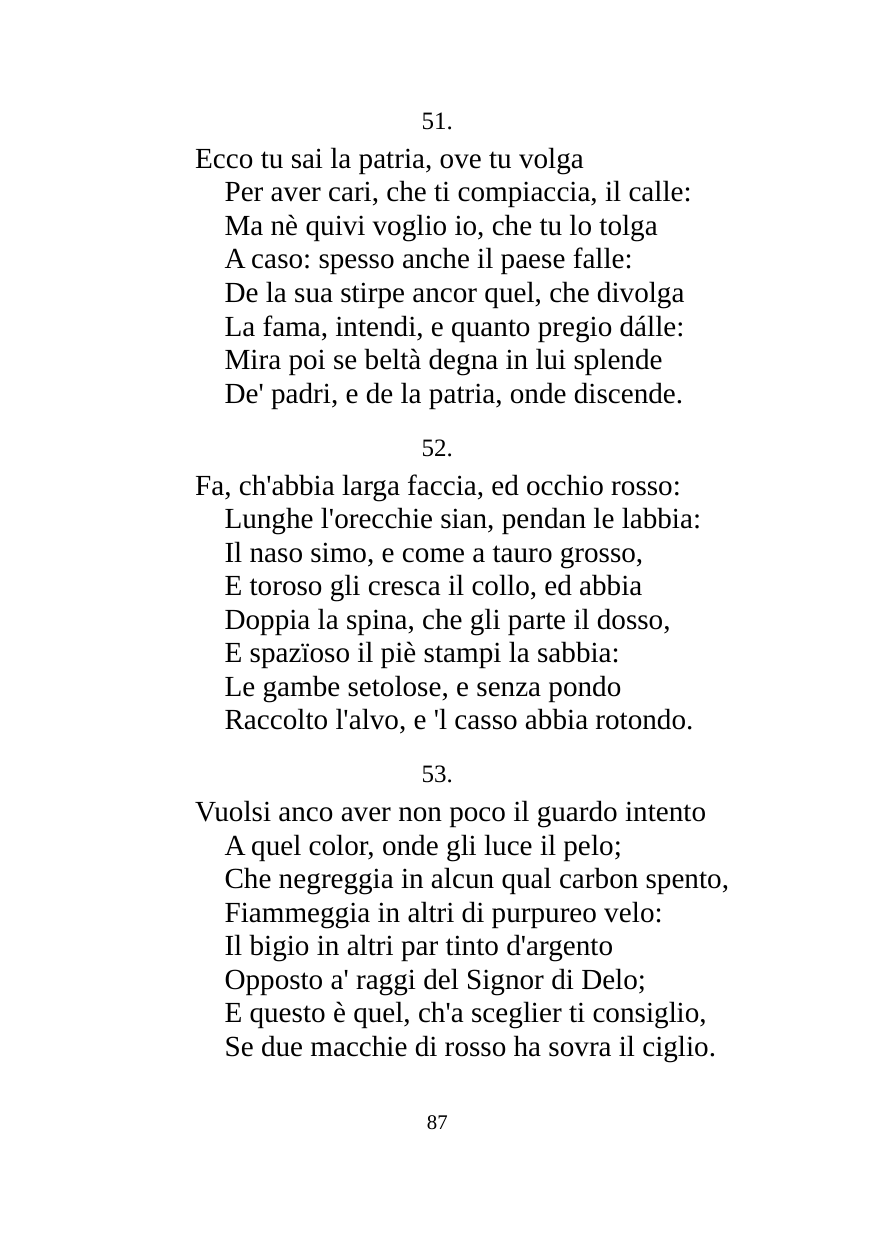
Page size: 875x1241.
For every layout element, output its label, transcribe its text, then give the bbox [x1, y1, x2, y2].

text Fa, ch'abbia larga faccia, ed occhio rosso: [195, 468, 768, 501]
text 51. [106, 106, 768, 135]
text De la sua stirpe ancor quel, che divolga [224, 275, 768, 309]
text Ecco tu sai la patria, ove tu volga [195, 141, 768, 174]
text Il naso simo, e come a tauro grosso, [224, 535, 768, 568]
text Doppia la spina, che gli parte il dosso, [224, 602, 768, 635]
text Ma nè quivi voglio io, che tu lo tolga [224, 208, 768, 242]
text Il bigio in altri par tinto d'argento [224, 928, 768, 962]
text A caso: spesso anche il paese falle: [224, 242, 768, 275]
text Vuolsi anco aver non poco il guardo intento [195, 794, 768, 828]
text Raccolto l'alvo, e 'l casso abbia rotondo. [224, 702, 768, 736]
text Le gambe setolose, e senza pondo [224, 669, 768, 702]
text Se due macchie di rosso ha sovra il ciglio. [224, 1029, 768, 1063]
text E toroso gli cresca il collo, ed abbia [224, 568, 768, 602]
text 52. [106, 433, 768, 462]
text Lunghe l'orecchie sian, pendan le labbia: [224, 501, 768, 535]
text Per aver cari, che ti compiaccia, il calle: [224, 174, 768, 208]
text Che negreggia in alcun qual carbon spento, [224, 861, 768, 895]
text Mira poi se beltà degna in lui splende [224, 342, 768, 376]
text De' padri, e de la patria, onde discende. [224, 376, 768, 409]
text La fama, intendi, e quanto pregio dálle: [224, 309, 768, 342]
text Fiammeggia in altri di purpureo velo: [224, 895, 768, 928]
text A quel color, onde gli luce il pelo; [224, 828, 768, 861]
text E spazïoso il piè stampi la sabbia: [224, 635, 768, 669]
text Opposto a' raggi del Signor di Delo; [224, 962, 768, 996]
text 53. [106, 759, 768, 788]
text E questo è quel, ch'a sceglier ti consiglio, [224, 996, 768, 1029]
